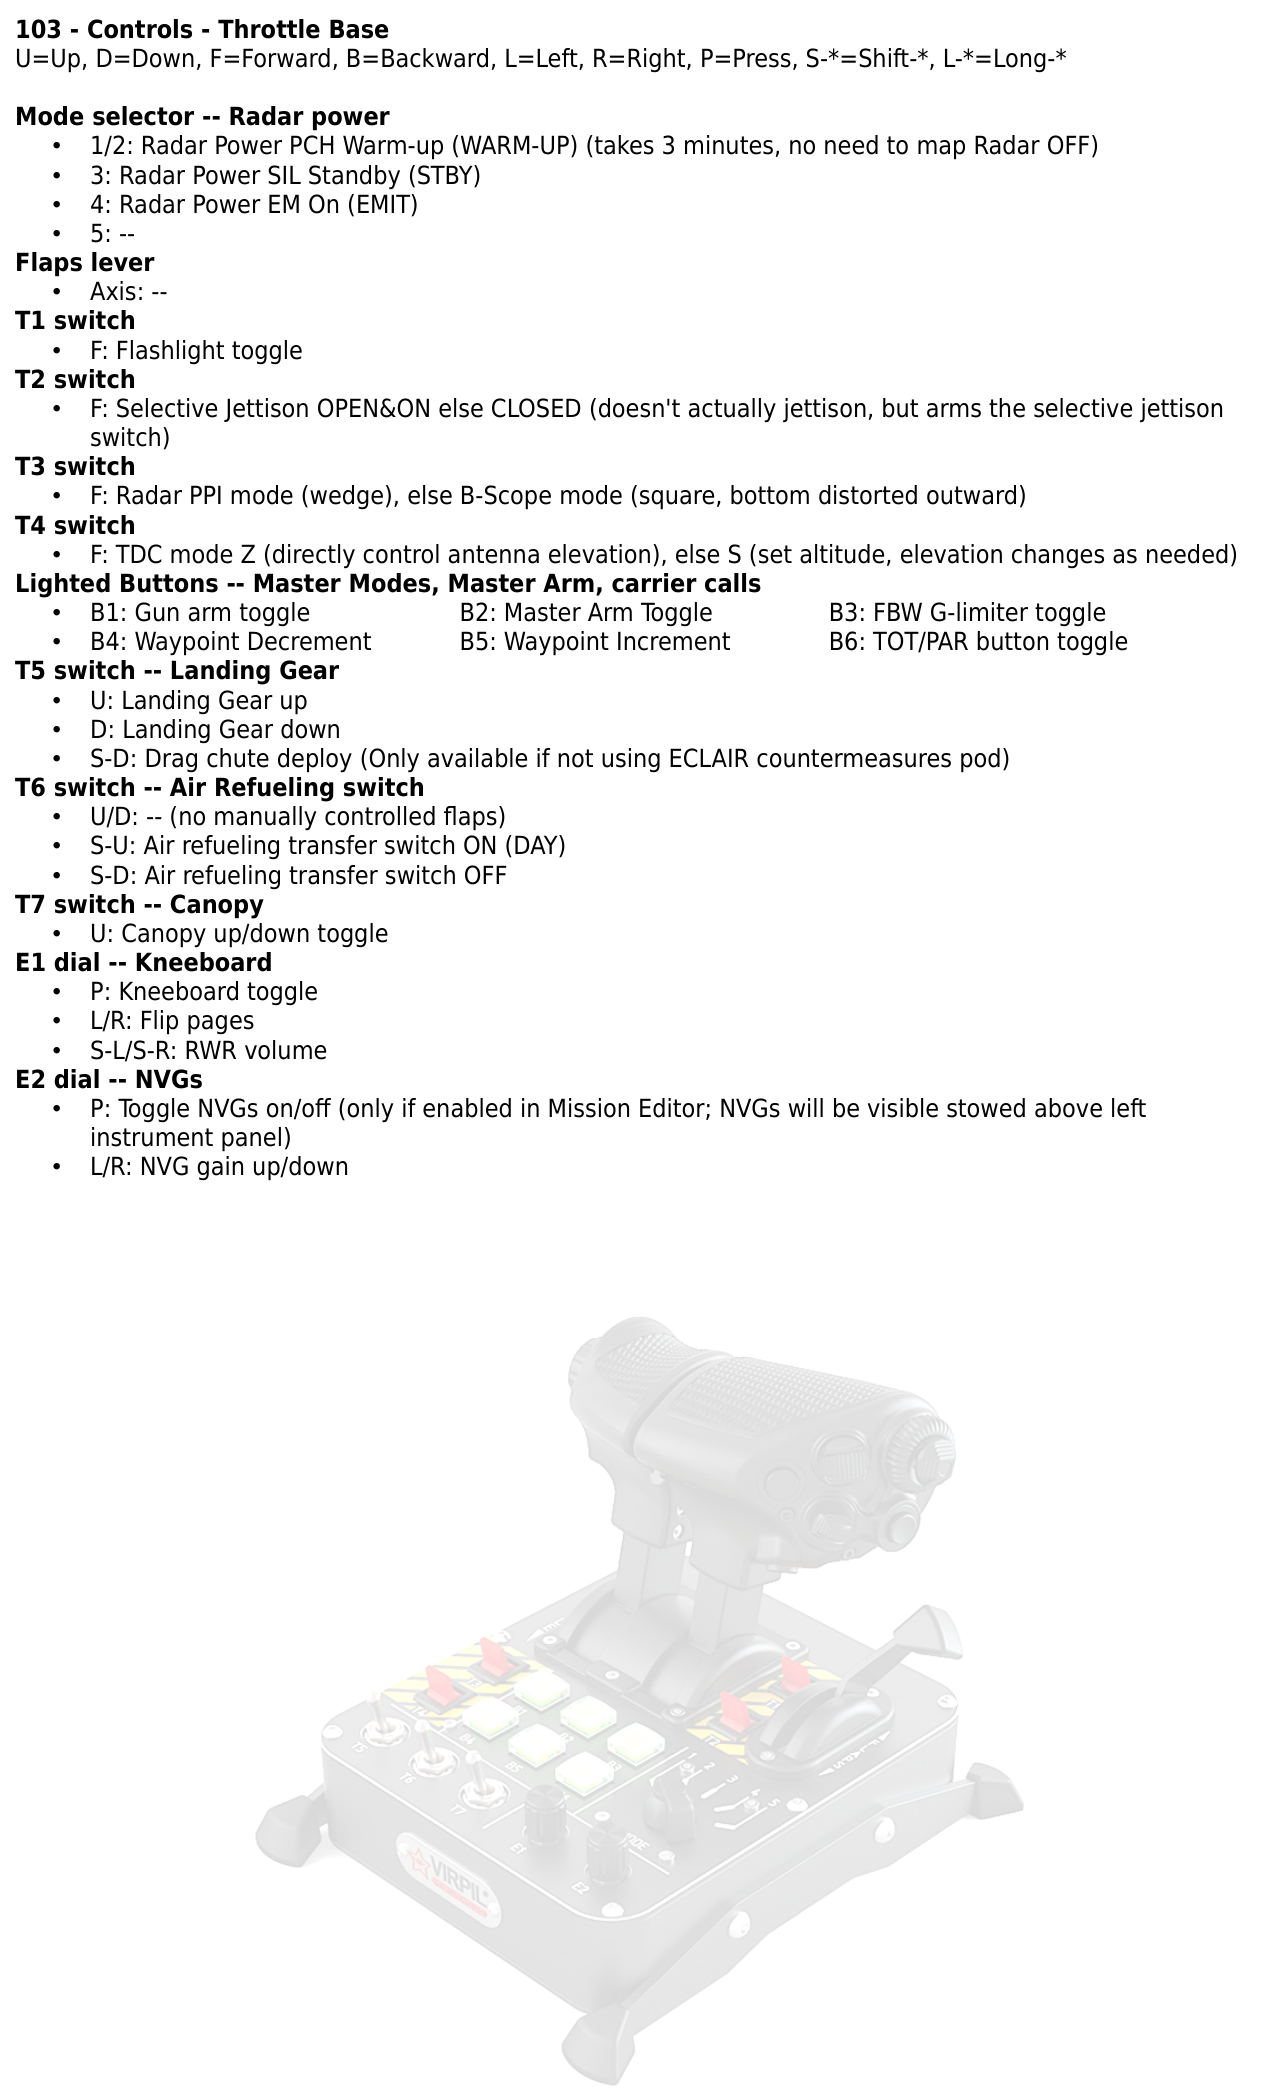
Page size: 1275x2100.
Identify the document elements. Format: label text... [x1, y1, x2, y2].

text Mode selector -- Radar power [15, 102, 1260, 132]
list P: Kneeboard toggle [52, 977, 1260, 1007]
list P: Toggle NVGs on/off (only if enabled in Mission Editor; NVGs will be visible stowed above left instrument panel) [52, 1094, 1260, 1152]
list 5: -- [52, 219, 1260, 248]
text E1 dial -- Kneeboard [15, 948, 1260, 977]
list L/R: NVG gain up/down [52, 1152, 1260, 1182]
text T3 switch [15, 452, 1260, 482]
text U=Up, D=Down, F=Forward, B=Backward, L=Left, R=Right, P=Press, S-*=Shift-*, L-*=Long-* [15, 44, 1260, 73]
list S-D: Drag chute deploy (Only available if not using ECLAIR countermeasures pod) [52, 744, 1260, 773]
list 3: Radar Power SIL Standby (STBY) [52, 161, 1260, 190]
text T4 switch [15, 511, 1260, 540]
list F: Radar PPI mode (wedge), else B-Scope mode (square, bottom distorted outward) [52, 482, 1260, 511]
text Lighted Buttons -- Master Modes, Master Arm, carrier calls [15, 569, 1260, 598]
list D: Landing Gear down [52, 715, 1260, 744]
list S-U: Air refueling transfer switch ON (DAY) [52, 832, 1260, 861]
list S-L/S-R: RWR volume [52, 1036, 1260, 1065]
list F: TDC mode Z (directly control antenna elevation), else S (set altitude, elevation changes as needed) [52, 540, 1260, 569]
list Axis: -- [52, 277, 1260, 307]
text T6 switch -- Air Refueling switch [15, 773, 1260, 802]
text T7 switch -- Canopy [15, 890, 1260, 919]
list 1/2: Radar Power PCH Warm-up (WARM-UP) (takes 3 minutes, no need to map Radar OFF) [52, 132, 1260, 161]
list S-D: Air refueling transfer switch OFF [52, 861, 1260, 890]
list 4: Radar Power EM On (EMIT) [52, 190, 1260, 219]
text T5 switch -- Landing Gear [15, 657, 1260, 686]
text 103 - Controls - Throttle Base [15, 15, 1260, 44]
text T2 switch [15, 365, 1260, 394]
list F: Flashlight toggle [52, 336, 1260, 365]
list U/D: -- (no manually controlled flaps) [52, 802, 1260, 832]
list U: Canopy up/down toggle [52, 919, 1260, 948]
list F: Selective Jettison OPEN&ON else CLOSED (doesn't actually jettison, but arms the selective jettison switch) [52, 394, 1260, 452]
list U: Landing Gear up [52, 686, 1260, 715]
list B1: Gun arm toggle B2: Master Arm Toggle B3: FBW G-limiter toggle [52, 598, 1260, 627]
text E2 dial -- NVGs [15, 1065, 1260, 1094]
text Flaps lever [15, 248, 1260, 277]
list B4: Waypoint Decrement B5: Waypoint Increment B6: TOT/PAR button toggle [52, 627, 1260, 657]
text T1 switch [15, 307, 1260, 336]
list L/R: Flip pages [52, 1007, 1260, 1036]
